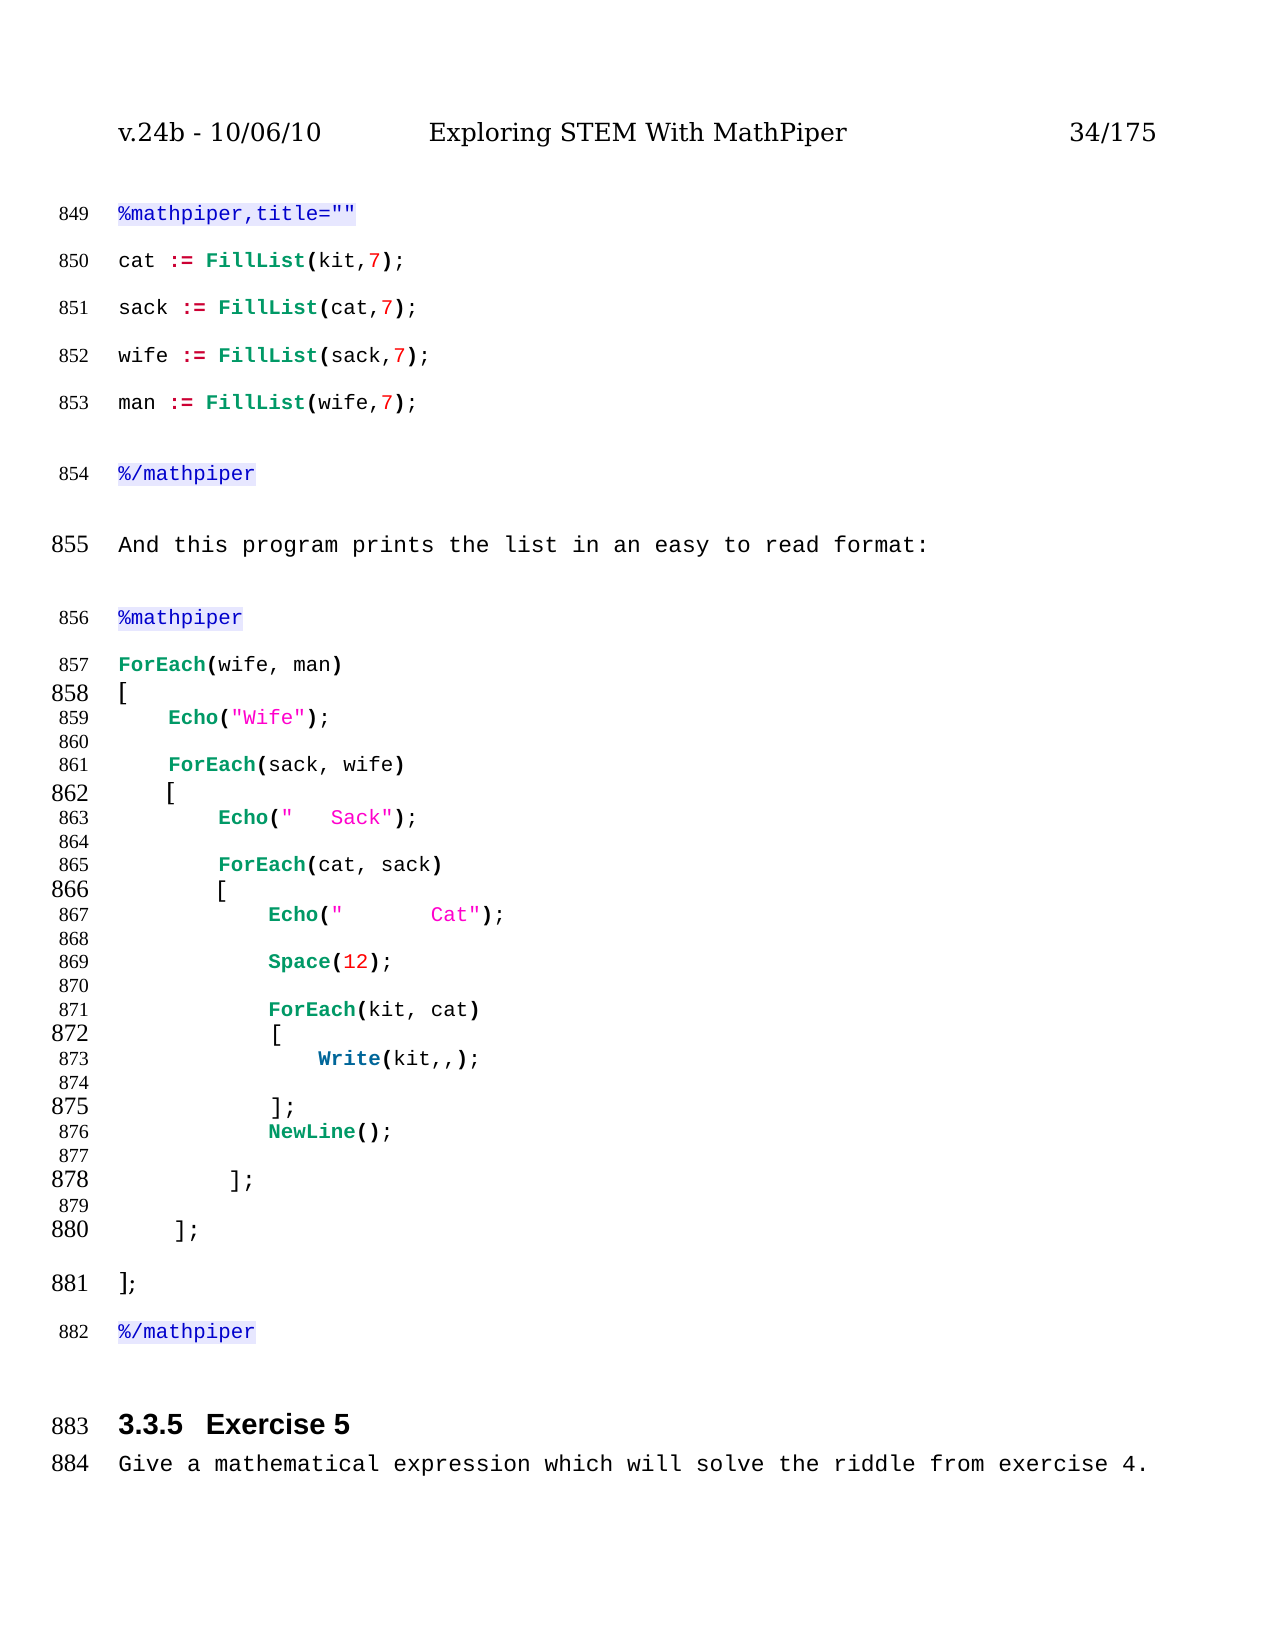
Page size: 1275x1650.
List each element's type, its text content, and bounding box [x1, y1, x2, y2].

text Echo(" Sack"); [118, 807, 1157, 831]
text sack := FillList(cat,7); [118, 297, 1157, 321]
text Give a mathematical expression which will solve the riddle from exercise 4. [118, 1452, 1157, 1478]
text [ [118, 778, 1157, 807]
text %/mathpiper [118, 1321, 1157, 1344]
text And this program prints the list in an easy to read format: [118, 534, 1157, 560]
text Echo(" Cat"); [118, 904, 1157, 928]
text NewLine(); [118, 1121, 1157, 1145]
text ForEach(kit, cat) [118, 999, 1157, 1022]
text ForEach(sack, wife) [118, 754, 1157, 778]
text [ [118, 678, 1157, 707]
text ]; [118, 1169, 1157, 1195]
text ]; [118, 1218, 1157, 1244]
text ForEach(wife, man) [118, 654, 1157, 678]
text Write(kit,,); [118, 1048, 1157, 1072]
text Echo("Wife"); [118, 707, 1157, 731]
text cat := FillList(kit,7); [118, 250, 1157, 274]
text ]; [118, 1096, 1157, 1121]
text %mathpiper,title="" [118, 203, 1157, 226]
text [ [118, 878, 1157, 904]
subtitle Exercise 5 [118, 1407, 1157, 1440]
text %mathpiper [118, 607, 1157, 631]
text [ [118, 1022, 1157, 1048]
text man := FillList(wife,7); [118, 392, 1157, 416]
text %/mathpiper [118, 463, 1157, 486]
text Space(12); [118, 951, 1157, 975]
text ]; [118, 1268, 1157, 1297]
text ForEach(cat, sack) [118, 854, 1157, 878]
text wife := FillList(sack,7); [118, 344, 1157, 368]
